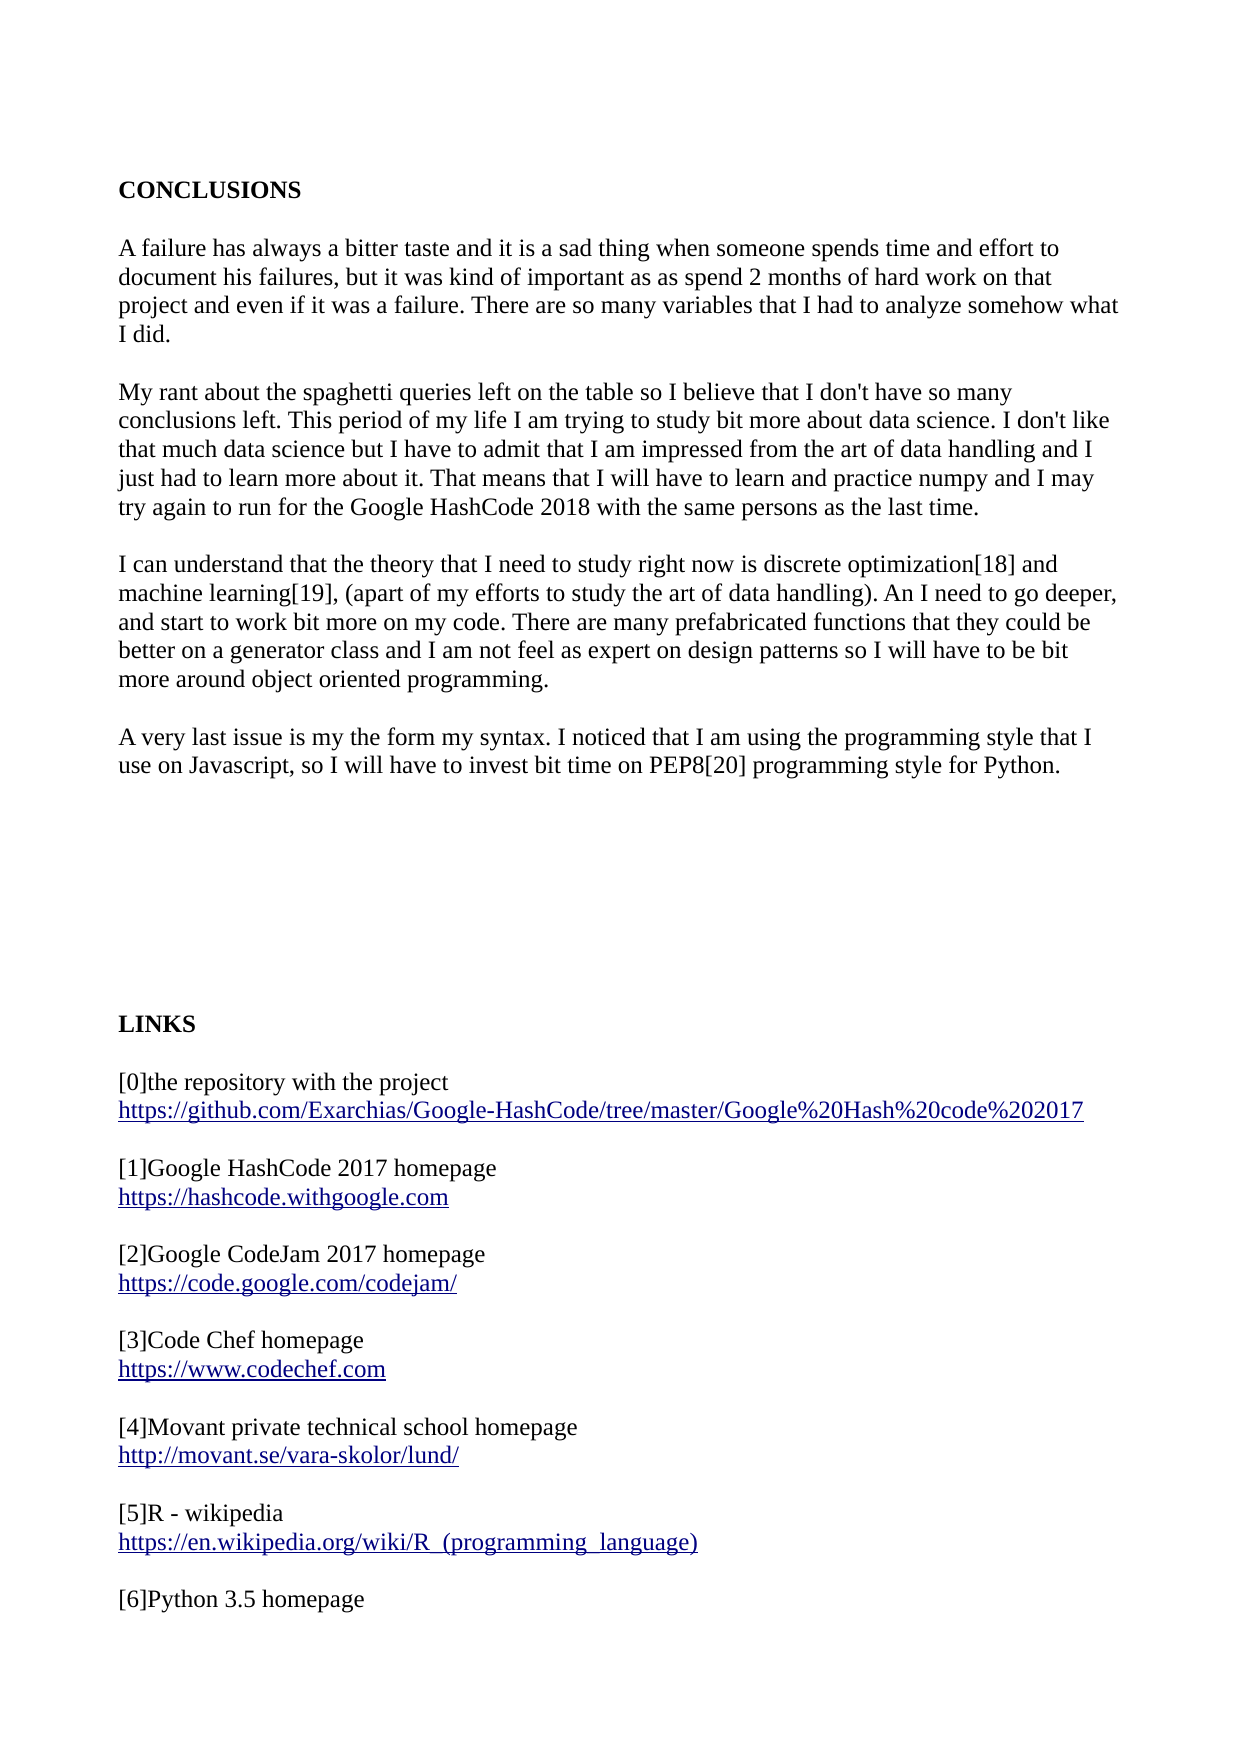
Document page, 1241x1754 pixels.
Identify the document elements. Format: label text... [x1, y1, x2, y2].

text https://hashcode.withgoogle.com [118, 1182, 1122, 1211]
text https://www.codechef.com [118, 1354, 1122, 1383]
text I can understand that the theory that I need to study right now is discrete optimization[18] and machine learning[19], (apart of my efforts to study the art of data handling). An I need to go deeper, and start to work bit more on my code. There are many prefabricated functions that they could be better on a generator class and I am not feel as expert on design patterns so I will have to be bit more around object oriented programming. [118, 549, 1122, 693]
text [4]Movant private technical school homepage [118, 1412, 1122, 1441]
text A failure has always a bitter taste and it is a sad thing when someone spends time and effort to document his failures, but it was kind of important as as spend 2 months of hard work on that project and even if it was a failure. There are so many variables that I had to analyze somehow what I did. [118, 233, 1122, 348]
text [5]R - wikipedia [118, 1498, 1122, 1527]
text [6]Python 3.5 homepage [118, 1584, 1122, 1613]
text [1]Google HashCode 2017 homepage [118, 1153, 1122, 1182]
text https://github.com/Exarchias/Google-HashCode/tree/master/Google%20Hash%20code%202017 [118, 1096, 1122, 1124]
text CONCLUSIONS [118, 176, 1122, 204]
text [0]the repository with the project [118, 1067, 1122, 1096]
text https://en.wikipedia.org/wiki/R_(programming_language) [118, 1527, 1122, 1556]
text http://movant.se/vara-skolor/lund/ [118, 1441, 1122, 1469]
text A very last issue is my the form my syntax. I noticed that I am using the programming style that I use on Javascript, so I will have to invest bit time on PEP8[20] programming style for Python. [118, 722, 1122, 779]
text [3]Code Chef homepage [118, 1326, 1122, 1354]
text My rant about the spaghetti queries left on the table so I believe that I don't have so many conclusions left. This period of my life I am trying to study bit more about data science. I don't like that much data science but I have to admit that I am impressed from the art of data handling and I just had to learn more about it. That means that I will have to learn and practice numpy and I may try again to run for the Google HashCode 2018 with the same persons as the last time. [118, 377, 1122, 521]
text LINKS [118, 1009, 1122, 1038]
text https://code.google.com/codejam/ [118, 1268, 1122, 1297]
text [2]Google CodeJam 2017 homepage [118, 1239, 1122, 1268]
